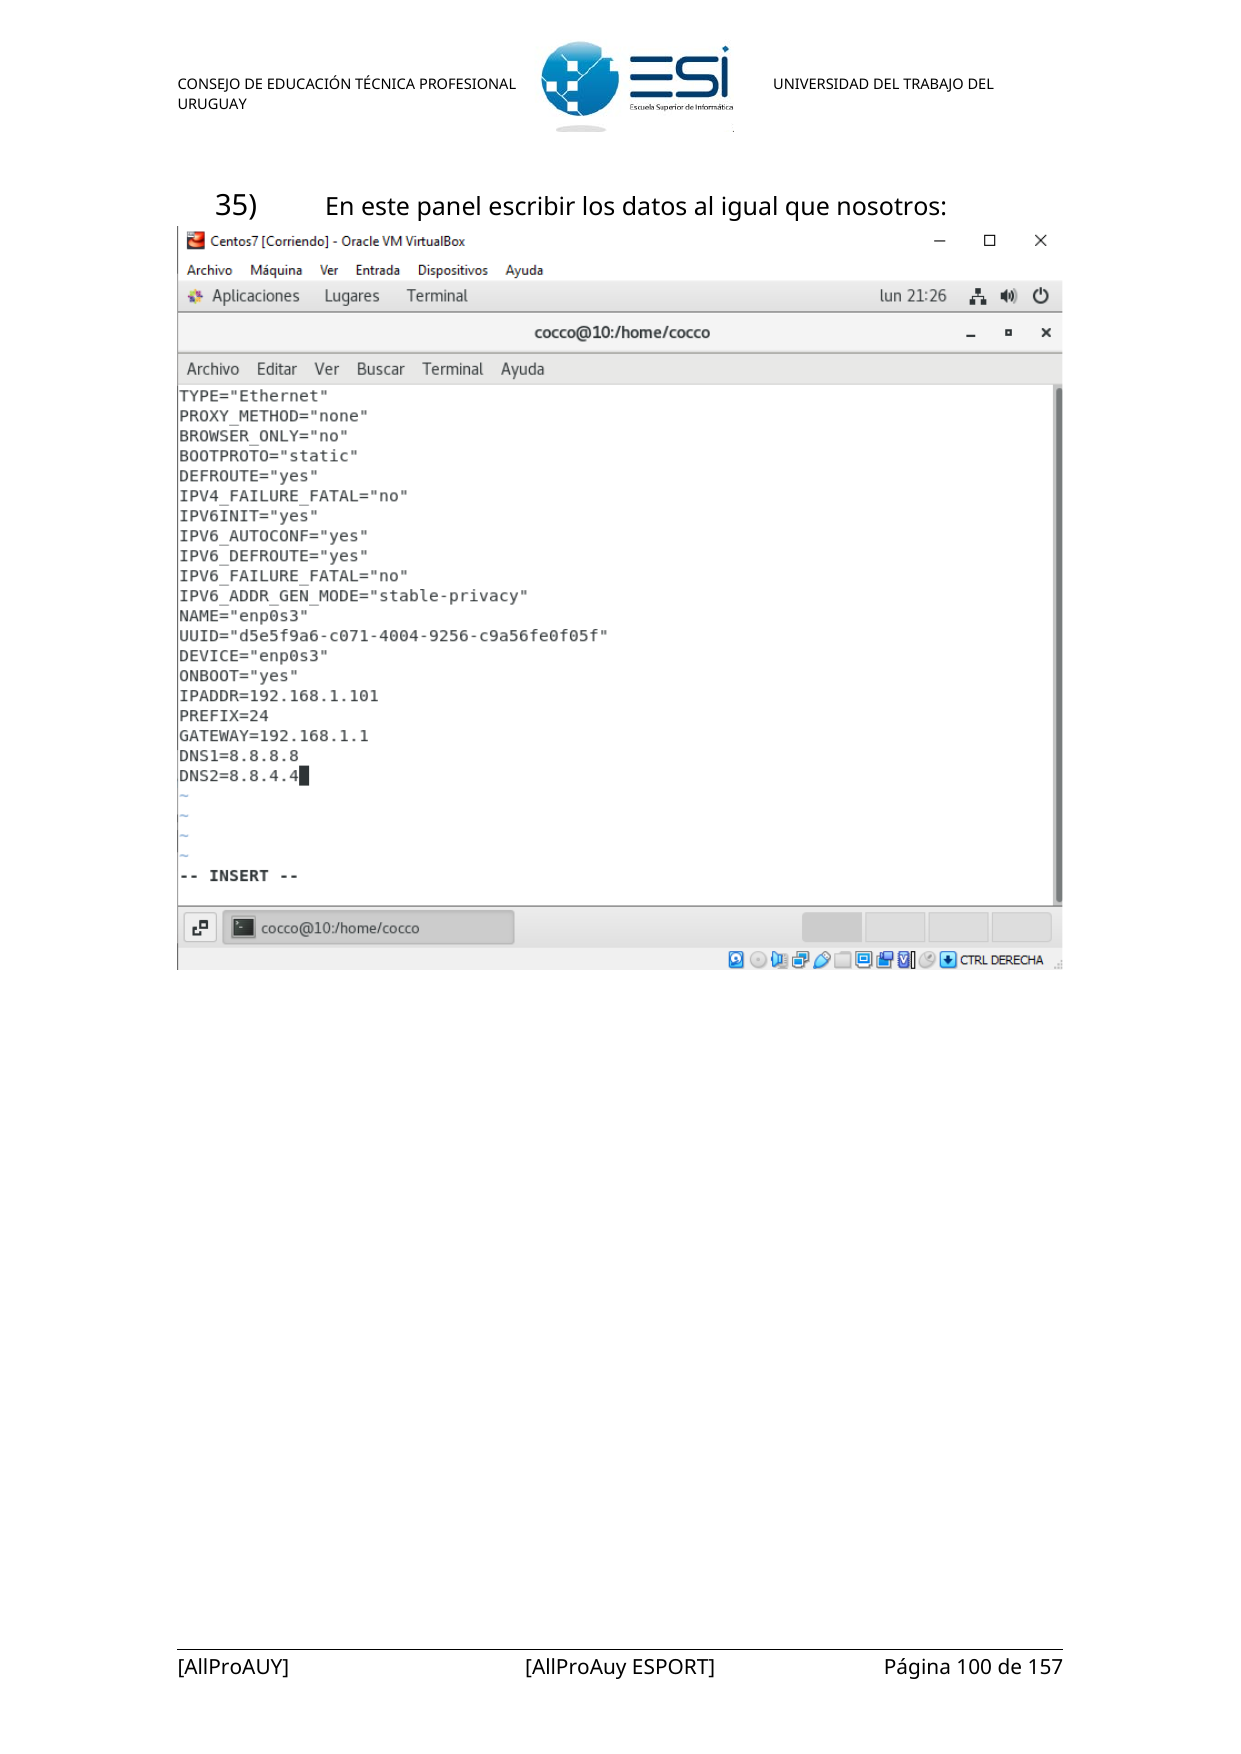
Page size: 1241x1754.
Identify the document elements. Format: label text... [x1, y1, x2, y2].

picture [534, 39, 734, 132]
picture [177, 226, 1063, 970]
list En este panel escribir los datos al igual que nosotros: [215, 184, 1063, 224]
